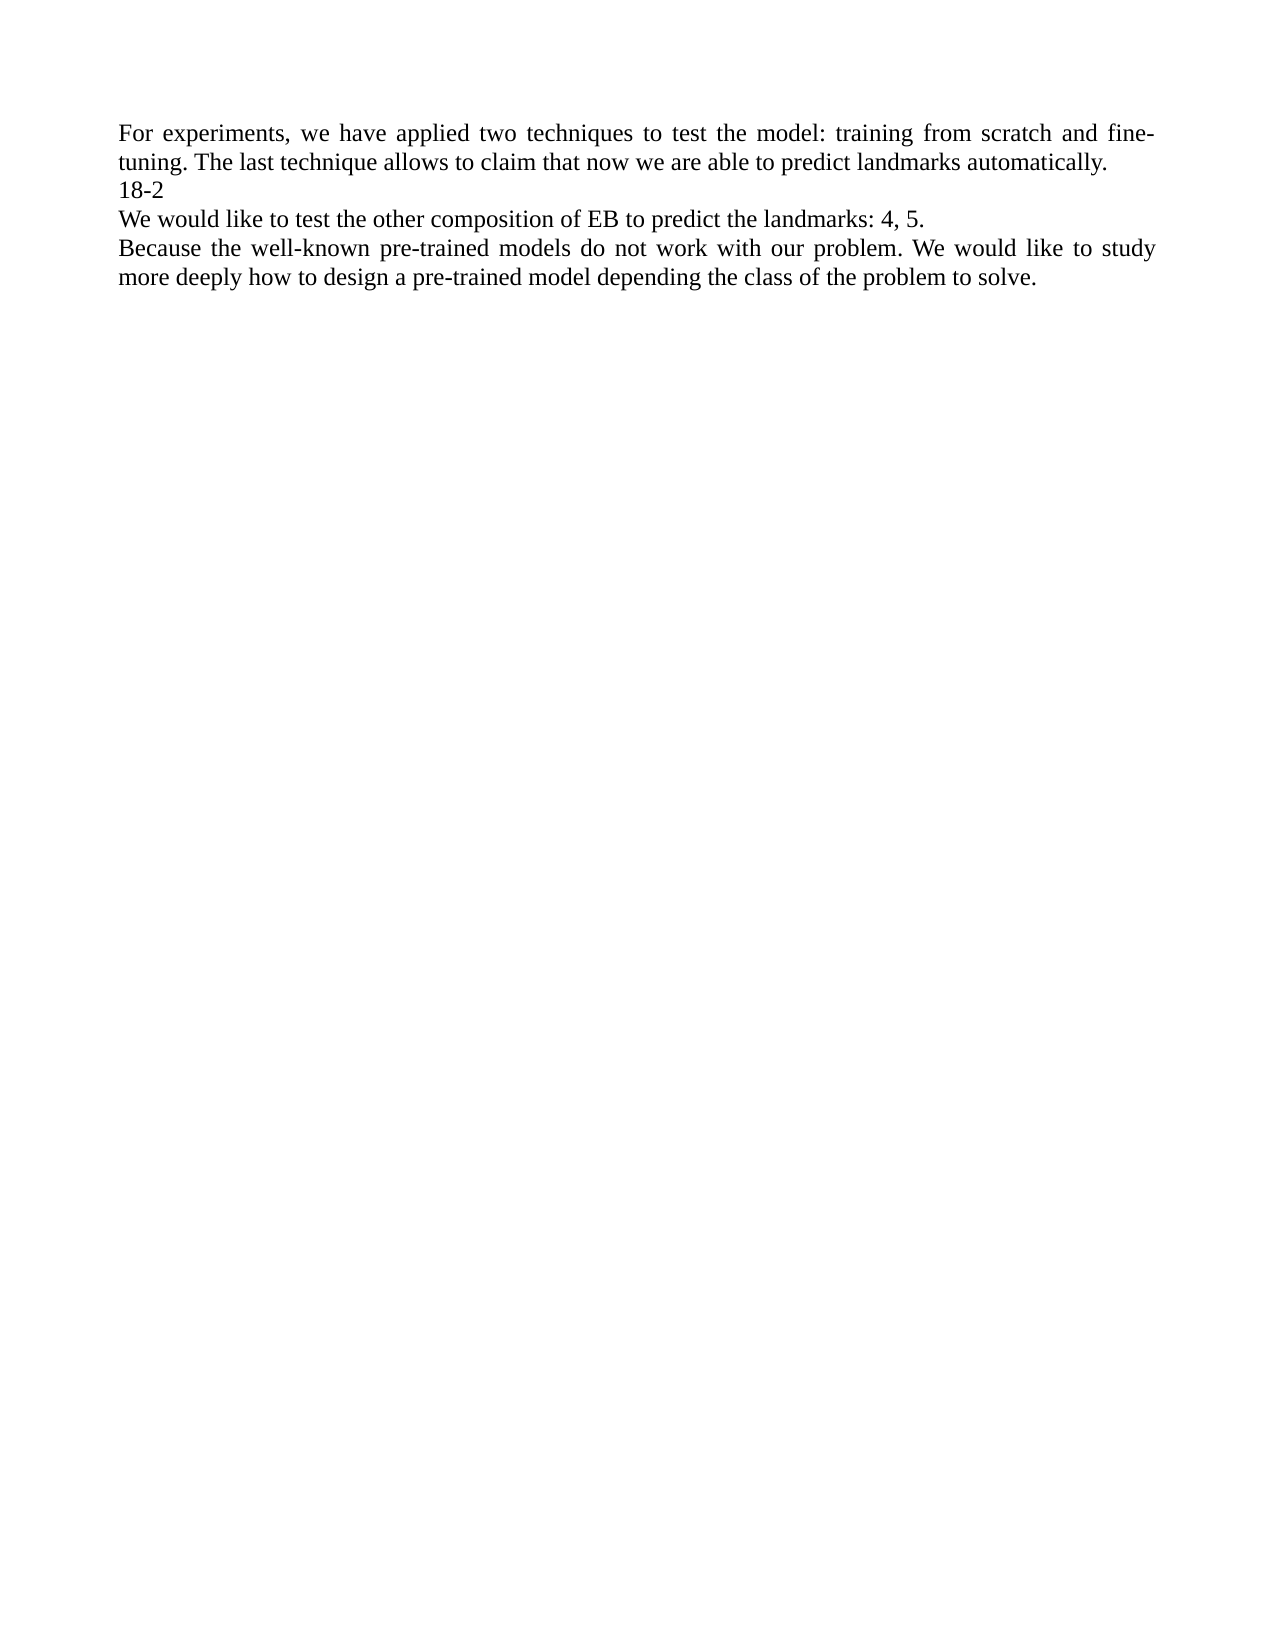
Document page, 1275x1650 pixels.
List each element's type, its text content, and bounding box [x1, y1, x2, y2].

text Because the well-known pre-trained models do not work with our problem. We would like to study more deeply how to design a pre-trained model depending the class of the problem to solve. [118, 233, 1157, 291]
text For experiments, we have applied two techniques to test the model: training from scratch and fine-tuning. The last technique allows to claim that now we are able to predict landmarks automatically. [118, 118, 1157, 176]
text 18-2 [118, 176, 1157, 204]
text We would like to test the other composition of EB to predict the landmarks: 4, 5. [118, 204, 1157, 233]
